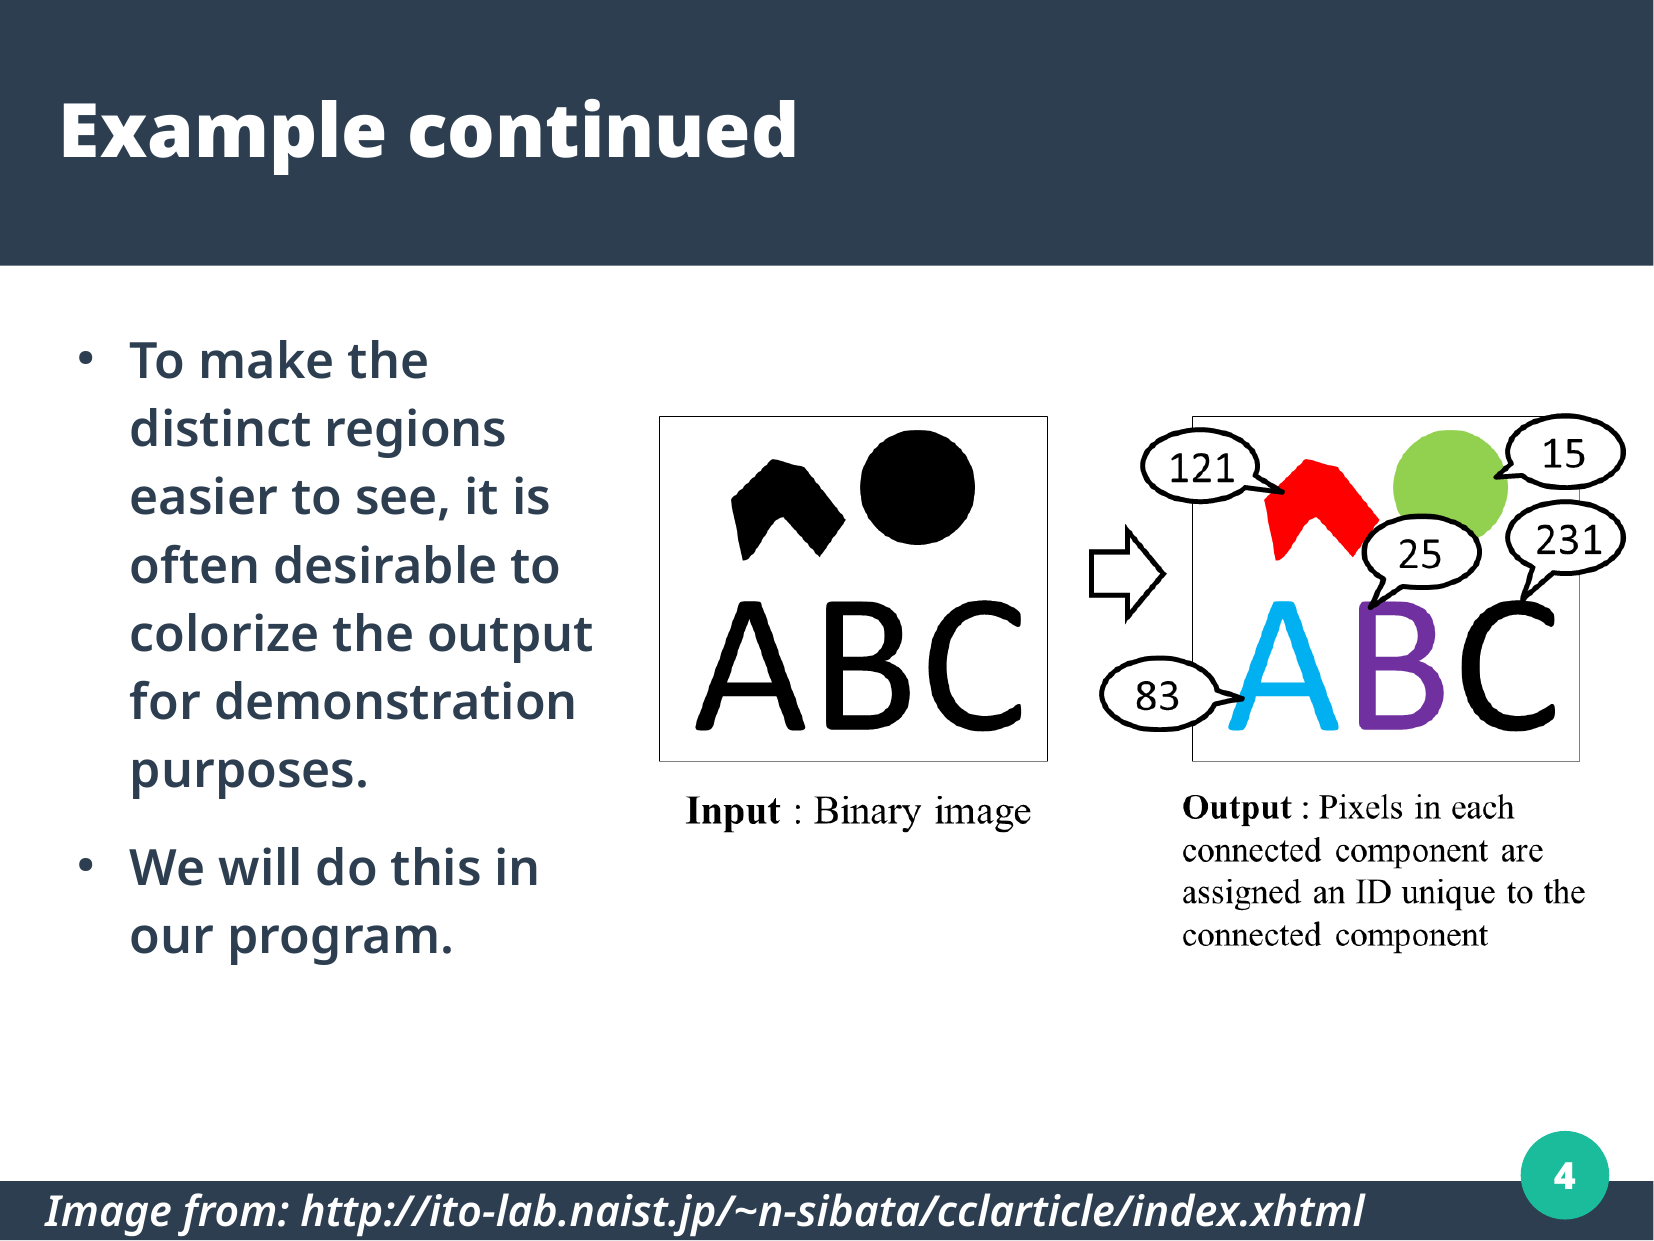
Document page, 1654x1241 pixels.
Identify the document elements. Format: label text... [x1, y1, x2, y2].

title Example continued [59, 49, 1595, 207]
picture [620, 383, 1654, 1004]
list To make the distinct regions easier to see, it is often desirable to colorize the output for demonstration purposes. We will do this in our program. [59, 324, 621, 1152]
list Image from: http://ito-lab.naist.jp/~n-sibata/cclarticle/index.xhtml [0, 1181, 1536, 1241]
